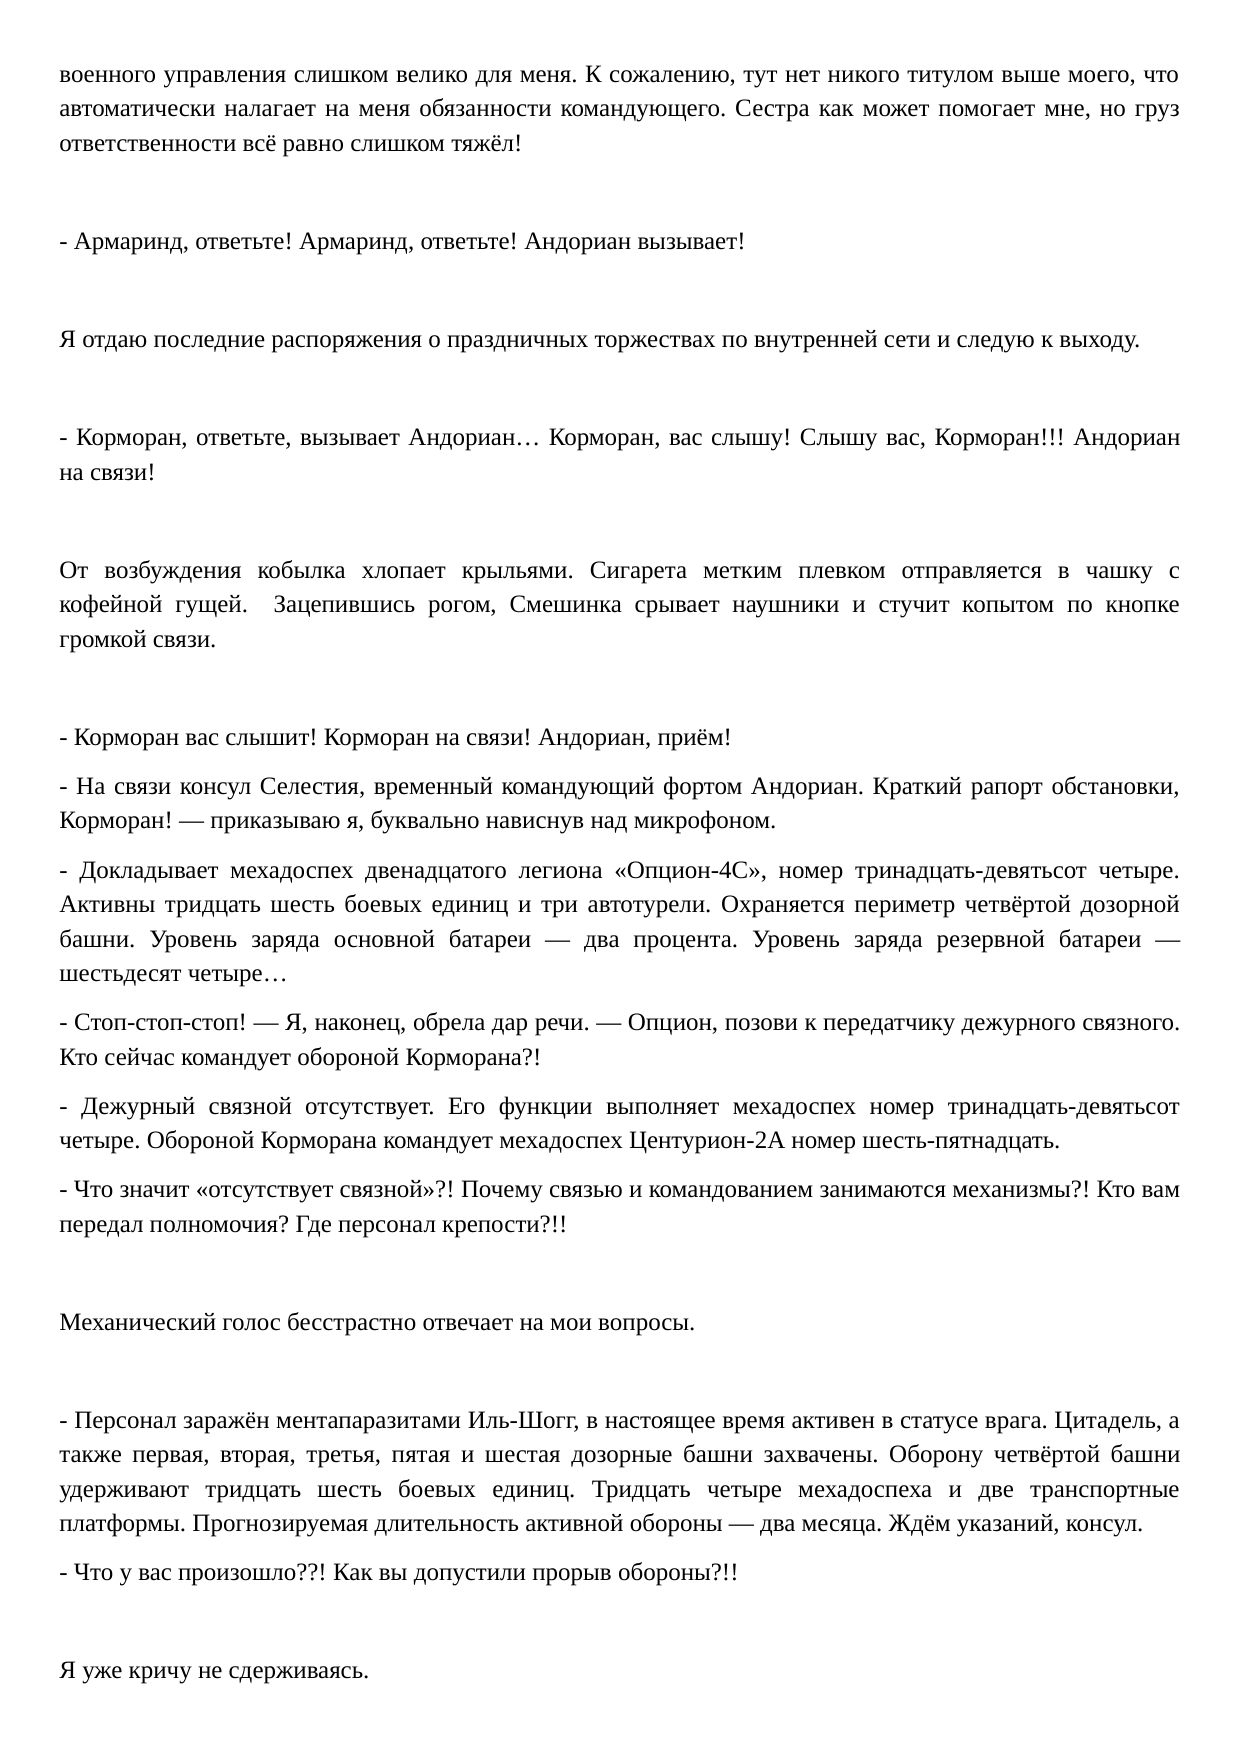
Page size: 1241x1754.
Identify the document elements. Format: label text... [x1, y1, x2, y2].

text Я отдаю последние распоряжения о праздничных торжествах по внутренней сети и следую к выходу. [59, 324, 1181, 353]
text - Что значит «отсутствует связной»?! Почему связью и командованием занимаются механизмы?! Кто вам передал полномочия? Где персонал крепости?!! [59, 1174, 1181, 1237]
text От возбуждения кобылка хлопает крыльями. Сигарета метким плевком отправляется в чашку с кофейной гущей. Зацепившись рогом, Смешинка срывает наушники и стучит копытом по кнопке громкой связи. [59, 555, 1181, 653]
text военного управления слишком велико для меня. К сожалению, тут нет никого титулом выше моего, что автоматически налагает на меня обязанности командующего. Сестра как может помогает мне, но груз ответственности всё равно слишком тяжёл! [59, 59, 1181, 157]
text Я уже кричу не сдерживаясь. [59, 1656, 1181, 1684]
text Механический голос бесстрастно отвечает на мои вопросы. [59, 1307, 1181, 1336]
text - На связи консул Селестия, временный командующий фортом Андориан. Краткий рапорт обстановки, Корморан! — приказываю я, буквально нависнув над микрофоном. [59, 771, 1181, 834]
text - Что у вас произошло??! Как вы допустили прорыв обороны?!! [59, 1557, 1181, 1586]
text - Армаринд, ответьте! Армаринд, ответьте! Андориан вызывает! [59, 226, 1181, 255]
text - Персонал заражён ментапаразитами Иль-Шогг, в настоящее время активен в статусе врага. Цитадель, а также первая, вторая, третья, пятая и шестая дозорные башни захвачены. Оборону четвёртой башни удерживают тридцать шесть боевых единиц. Тридцать четыре мехадоспеха и две транспортные платформы. Прогнозируемая длительность активной обороны — два месяца. Ждём указаний, консул. [59, 1405, 1181, 1537]
text - Корморан вас слышит! Корморан на связи! Андориан, приём! [59, 722, 1181, 751]
text - Корморан, ответьте, вызывает Андориан… Корморан, вас слышу! Слышу вас, Корморан!!! Андориан на связи! [59, 422, 1181, 486]
text - Докладывает мехадоспех двенадцатого легиона «Опцион-4С», номер тринадцать-девятьсот четыре. Активны тридцать шесть боевых единиц и три автотурели. Охраняется периметр четвёртой дозорной башни. Уровень заряда основной батареи — два процента. Уровень заряда резервной батареи — шестьдесят четыре… [59, 855, 1181, 987]
text - Стоп-стоп-стоп! — Я, наконец, обрела дар речи. — Опцион, позови к передатчику дежурного связного. Кто сейчас командует обороной Корморана?! [59, 1007, 1181, 1070]
text - Дежурный связной отсутствует. Его функции выполняет мехадоспех номер тринадцать-девятьсот четыре. Обороной Корморана командует мехадоспех Центурион-2А номер шесть-пятнадцать. [59, 1091, 1181, 1154]
